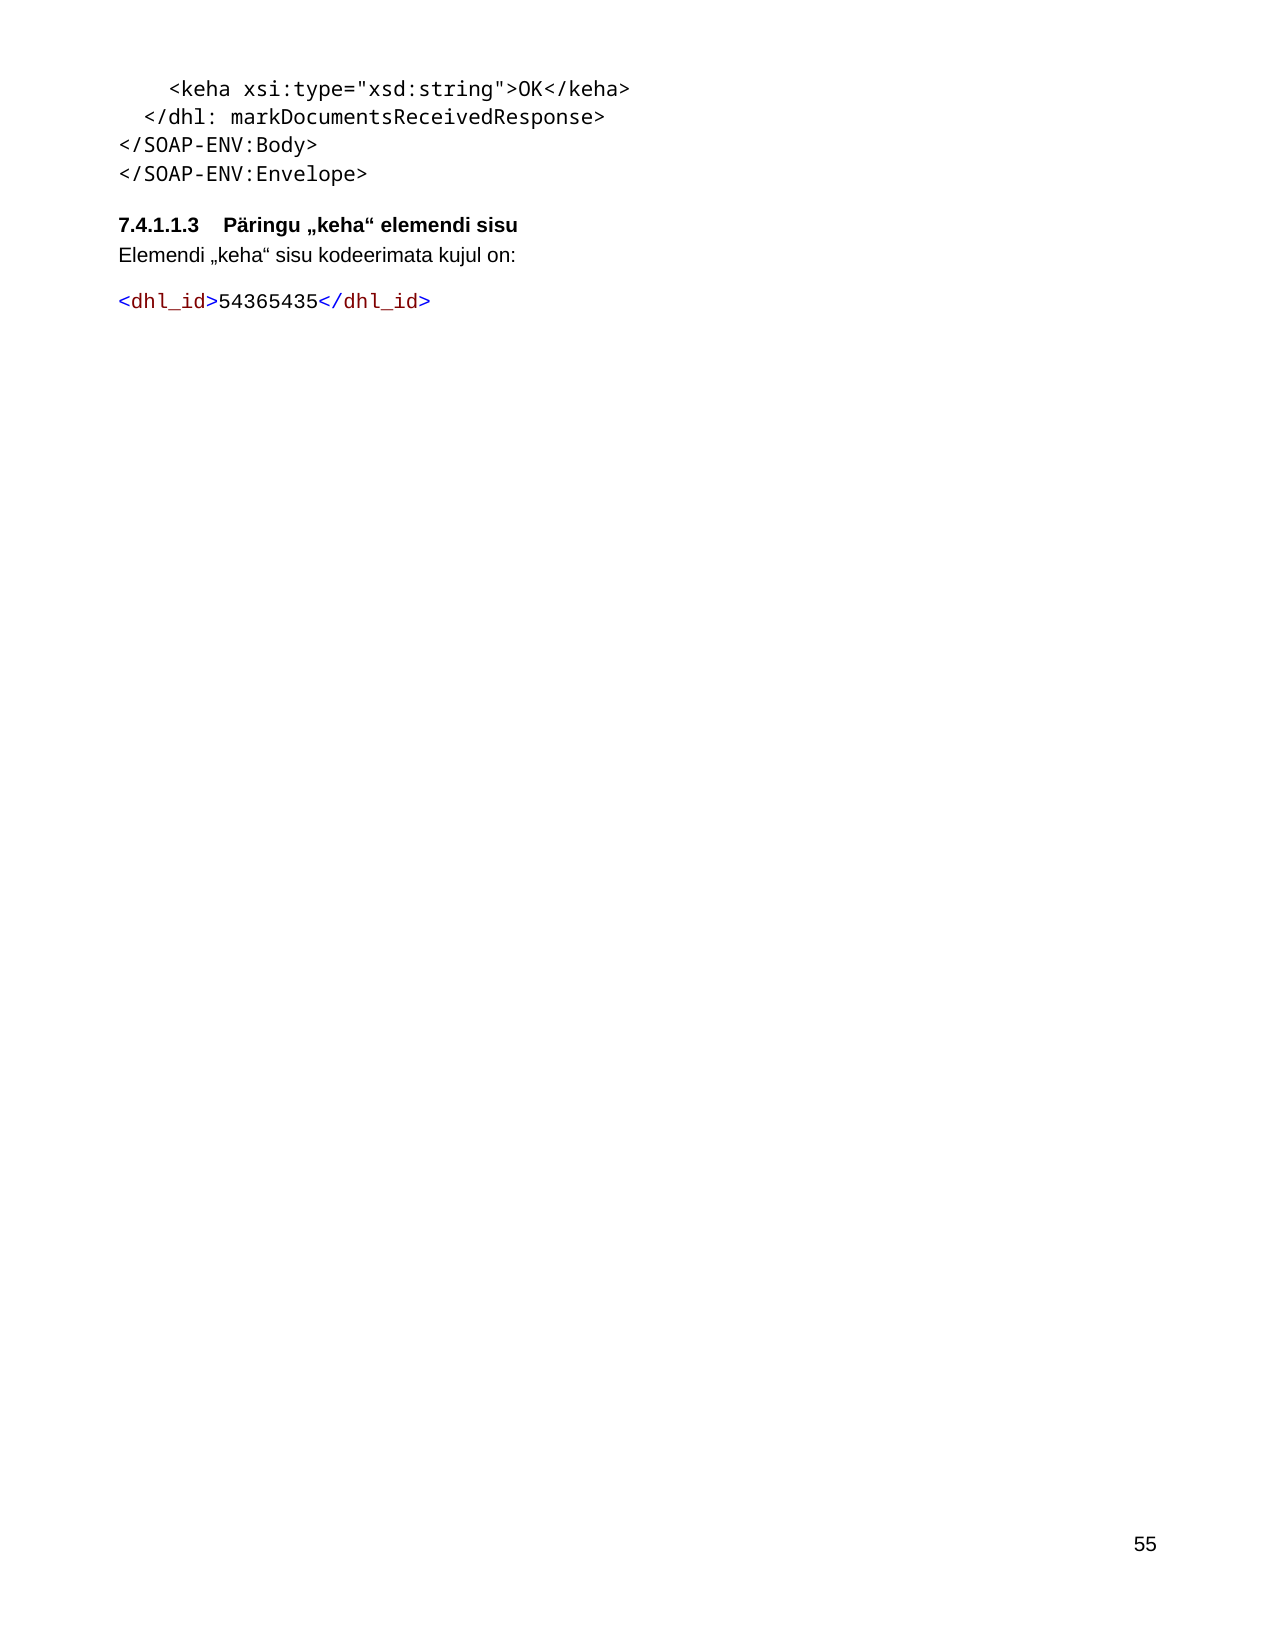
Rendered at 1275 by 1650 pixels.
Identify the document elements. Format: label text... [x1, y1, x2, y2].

text </SOAP-ENV:Body> [118, 131, 1157, 159]
subtitle Päringu „keha“ elemendi sisu [118, 212, 1157, 236]
text </SOAP-ENV:Envelope> [118, 159, 1157, 187]
text Elemendi „keha“ sisu kodeerimata kujul on: [118, 243, 1157, 267]
text </dhl: markDocumentsReceivedResponse> [118, 102, 1157, 131]
text <keha xsi:type="xsd:string">OK</keha> [118, 74, 1157, 102]
text <dhl_id>54365435</dhl_id> [118, 291, 1157, 314]
